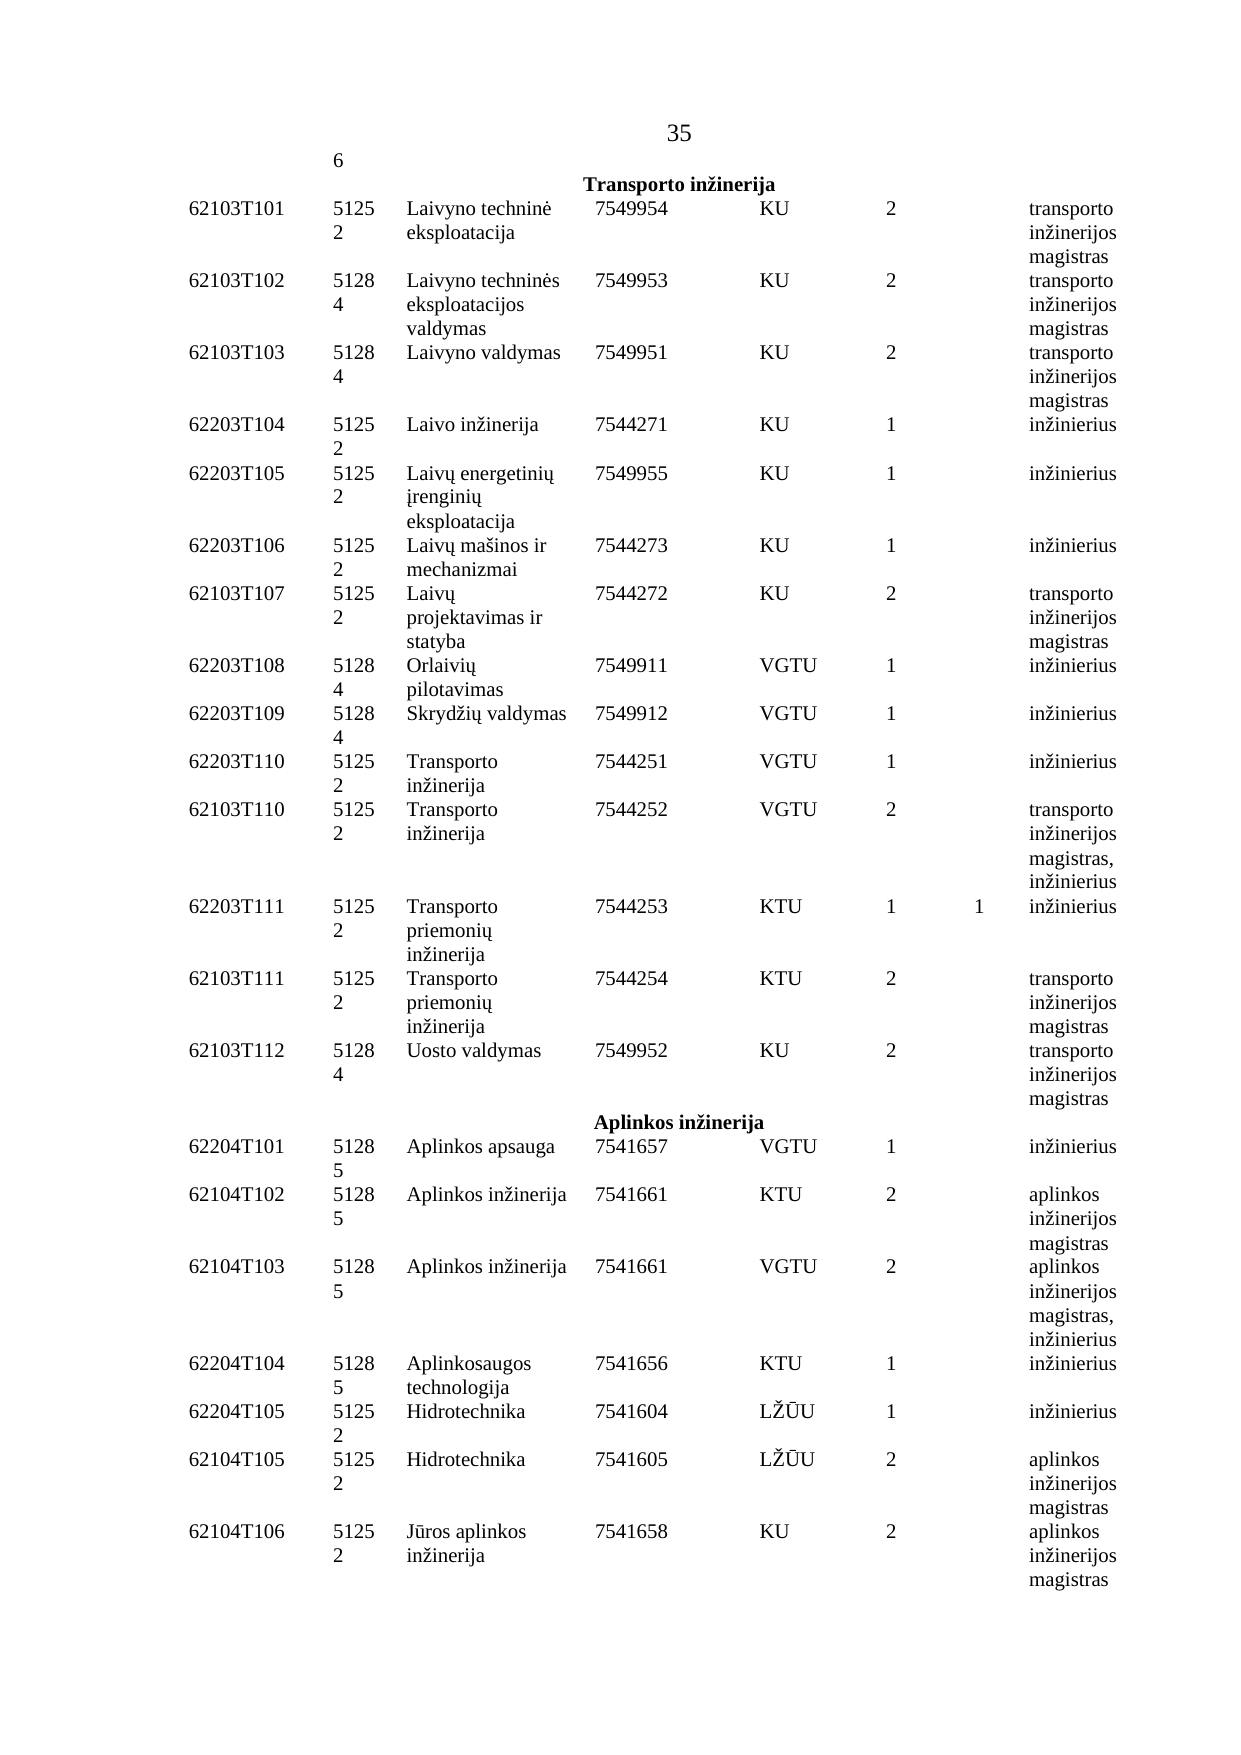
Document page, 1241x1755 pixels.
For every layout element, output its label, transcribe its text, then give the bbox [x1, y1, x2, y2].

table_cell transporto inžinerijos magistras [1018, 196, 1181, 268]
table_cell 62103T103 [177, 340, 322, 412]
table_cell [927, 1519, 963, 1591]
table_cell [963, 1038, 1018, 1110]
table_cell Laivyno techninė eksploatacija [395, 196, 583, 268]
table_cell 7549953 [584, 268, 748, 340]
table_cell [927, 966, 963, 1038]
table_cell 7541656 [584, 1351, 748, 1399]
table_cell Aplinkos inžinerija [395, 1182, 583, 1254]
table_cell 7549912 [584, 701, 748, 749]
table_cell 62103T107 [177, 581, 322, 653]
table_cell 62203T104 [177, 412, 322, 460]
table_cell 62104T106 [177, 1519, 322, 1591]
table_cell 62204T101 [177, 1134, 322, 1182]
table_cell 51252 [322, 894, 395, 966]
table_cell [963, 653, 1018, 701]
table_cell 2 [875, 1447, 927, 1519]
table_cell [963, 581, 1018, 653]
table_cell 7549911 [584, 653, 748, 701]
table_cell LŽŪU [748, 1399, 874, 1447]
table_cell Jūros aplinkos inžinerija [395, 1519, 583, 1591]
table_cell [963, 966, 1018, 1038]
table_cell 2 [875, 581, 927, 653]
table_cell inžinierius [1018, 1134, 1181, 1182]
table_cell inžinierius [1018, 1399, 1181, 1447]
table_cell 51284 [322, 340, 395, 412]
table_cell [748, 148, 874, 172]
table_cell inžinierius [1018, 412, 1181, 460]
table_cell Transporto inžinerija [177, 172, 1181, 196]
table_cell 62103T101 [177, 196, 322, 268]
table_cell 1 [963, 894, 1018, 966]
table_cell [963, 1519, 1018, 1591]
table_cell [963, 701, 1018, 749]
table_cell 1 [875, 653, 927, 701]
table_cell [927, 797, 963, 893]
table_cell transporto inžinerijos magistras [1018, 268, 1181, 340]
table_cell [927, 749, 963, 797]
table_cell 7541657 [584, 1134, 748, 1182]
table_cell [963, 533, 1018, 581]
table_cell 51284 [322, 268, 395, 340]
table_cell 7549954 [584, 196, 748, 268]
table_cell transporto inžinerijos magistras [1018, 340, 1181, 412]
table_cell 2 [875, 1182, 927, 1254]
table_cell Transporto inžinerija [395, 749, 583, 797]
table_cell 51285 [322, 1182, 395, 1254]
table_cell Hidrotechnika [395, 1447, 583, 1519]
table_cell 2 [875, 966, 927, 1038]
table_cell [875, 148, 927, 172]
table_cell 51285 [322, 1255, 395, 1351]
table_cell aplinkos inžinerijos magistras, inžinierius [1018, 1255, 1181, 1351]
table_cell 7541604 [584, 1399, 748, 1447]
table_cell 51252 [322, 460, 395, 533]
table_cell [584, 148, 748, 172]
table_cell 2 [875, 797, 927, 893]
table_cell [927, 1038, 963, 1110]
table_cell KU [748, 268, 874, 340]
table_cell 62204T105 [177, 1399, 322, 1447]
table_cell [963, 268, 1018, 340]
table_cell 62203T105 [177, 460, 322, 533]
table_cell inžinierius [1018, 894, 1181, 966]
table_cell 62204T104 [177, 1351, 322, 1399]
table_cell Laivyno valdymas [395, 340, 583, 412]
table_cell [927, 1351, 963, 1399]
table_cell inžinierius [1018, 701, 1181, 749]
table_cell 62103T102 [177, 268, 322, 340]
table_cell 1 [875, 894, 927, 966]
table_cell [963, 1134, 1018, 1182]
table_cell Transporto priemonių inžinerija [395, 894, 583, 966]
table_cell 7544271 [584, 412, 748, 460]
table_cell Laivų energetinių įrenginių eksploatacija [395, 460, 583, 533]
table_cell 7541605 [584, 1447, 748, 1519]
table_cell 6 [322, 148, 395, 172]
table_cell 51252 [322, 533, 395, 581]
table_cell transporto inžinerijos magistras [1018, 581, 1181, 653]
table_cell 7541661 [584, 1182, 748, 1254]
table_cell LŽŪU [748, 1447, 874, 1519]
table_cell 62203T106 [177, 533, 322, 581]
table_cell VGTU [748, 797, 874, 893]
table_cell KTU [748, 966, 874, 1038]
table_cell transporto inžinerijos magistras, inžinierius [1018, 797, 1181, 893]
table_cell aplinkos inžinerijos magistras [1018, 1447, 1181, 1519]
table_cell inžinierius [1018, 460, 1181, 533]
table_cell 7544253 [584, 894, 748, 966]
table_cell 51252 [322, 749, 395, 797]
table_cell [963, 797, 1018, 893]
table_cell [927, 268, 963, 340]
table_cell 7544251 [584, 749, 748, 797]
table_cell 51284 [322, 1038, 395, 1110]
table_cell [927, 1447, 963, 1519]
table_cell [177, 148, 322, 172]
table_cell [963, 1255, 1018, 1351]
table_cell [963, 340, 1018, 412]
table_cell transporto inžinerijos magistras [1018, 966, 1181, 1038]
table_cell 2 [875, 1519, 927, 1591]
table_cell [963, 196, 1018, 268]
table_cell KU [748, 1038, 874, 1110]
table_cell 62203T109 [177, 701, 322, 749]
table_cell 1 [875, 460, 927, 533]
table_cell 1 [875, 1399, 927, 1447]
table_cell 62203T110 [177, 749, 322, 797]
table_cell [963, 460, 1018, 533]
table_cell [963, 412, 1018, 460]
table_cell transporto inžinerijos magistras [1018, 1038, 1181, 1110]
table_cell KTU [748, 894, 874, 966]
table_cell KU [748, 1519, 874, 1591]
table_cell 62104T105 [177, 1447, 322, 1519]
table_cell [963, 1182, 1018, 1254]
table_cell 51252 [322, 1447, 395, 1519]
table_cell [963, 148, 1018, 172]
table_cell KU [748, 196, 874, 268]
table_cell 51285 [322, 1134, 395, 1182]
table_cell [395, 148, 583, 172]
table_cell 7541661 [584, 1255, 748, 1351]
table_cell 2 [875, 1255, 927, 1351]
table_cell [927, 653, 963, 701]
table_cell [927, 701, 963, 749]
table_cell KTU [748, 1351, 874, 1399]
table_cell 7541658 [584, 1519, 748, 1591]
table_cell VGTU [748, 1134, 874, 1182]
table_cell [963, 1399, 1018, 1447]
table_cell inžinierius [1018, 1351, 1181, 1399]
table_cell Skrydžių valdymas [395, 701, 583, 749]
table_cell 51252 [322, 581, 395, 653]
table_cell Orlaivių pilotavimas [395, 653, 583, 701]
table_cell 51252 [322, 1519, 395, 1591]
table_cell inžinierius [1018, 749, 1181, 797]
table_cell 1 [875, 1134, 927, 1182]
table_cell KU [748, 340, 874, 412]
table_cell [927, 1255, 963, 1351]
table_cell 7549952 [584, 1038, 748, 1110]
table_cell 7544272 [584, 581, 748, 653]
table_cell Transporto inžinerija [395, 797, 583, 893]
table_cell 62203T111 [177, 894, 322, 966]
table_cell [963, 1447, 1018, 1519]
table_cell Laivų mašinos ir mechanizmai [395, 533, 583, 581]
table_cell KU [748, 581, 874, 653]
table_cell 51284 [322, 701, 395, 749]
table_cell Aplinkosaugos technologija [395, 1351, 583, 1399]
table_cell Aplinkos inžinerija [395, 1255, 583, 1351]
table_cell [927, 460, 963, 533]
table_cell 51252 [322, 412, 395, 460]
table_cell 51252 [322, 196, 395, 268]
table_cell 2 [875, 196, 927, 268]
table_cell 2 [875, 268, 927, 340]
table_cell [927, 1182, 963, 1254]
table_cell Aplinkos apsauga [395, 1134, 583, 1182]
table_cell 51285 [322, 1351, 395, 1399]
table_cell KU [748, 460, 874, 533]
table_cell 1 [875, 412, 927, 460]
table_cell [927, 148, 963, 172]
table_cell aplinkos inžinerijos magistras [1018, 1182, 1181, 1254]
table_cell 51284 [322, 653, 395, 701]
table_cell aplinkos inžinerijos magistras [1018, 1519, 1181, 1591]
table_cell [927, 196, 963, 268]
table_cell [927, 533, 963, 581]
table_cell 2 [875, 1038, 927, 1110]
table_cell Laivų projektavimas ir statyba [395, 581, 583, 653]
table_cell [927, 1134, 963, 1182]
table_cell Hidrotechnika [395, 1399, 583, 1447]
table_cell 1 [875, 701, 927, 749]
table_cell 51252 [322, 966, 395, 1038]
table_cell Laivo inžinerija [395, 412, 583, 460]
table_cell 62103T110 [177, 797, 322, 893]
table_cell 7549951 [584, 340, 748, 412]
table_cell Laivyno techninės eksploatacijos valdymas [395, 268, 583, 340]
table_cell 1 [875, 749, 927, 797]
table_cell inžinierius [1018, 533, 1181, 581]
table_cell [1018, 148, 1181, 172]
table_cell 1 [875, 1351, 927, 1399]
table_cell [927, 894, 963, 966]
table_cell 62104T102 [177, 1182, 322, 1254]
table_cell 51252 [322, 1399, 395, 1447]
table_cell KTU [748, 1182, 874, 1254]
table_cell VGTU [748, 653, 874, 701]
table_cell KU [748, 533, 874, 581]
table_cell 7544254 [584, 966, 748, 1038]
table_cell [963, 749, 1018, 797]
table_cell VGTU [748, 1255, 874, 1351]
table_cell 7549955 [584, 460, 748, 533]
table_cell [963, 1351, 1018, 1399]
table_cell Transporto priemonių inžinerija [395, 966, 583, 1038]
table_cell Uosto valdymas [395, 1038, 583, 1110]
table_cell VGTU [748, 701, 874, 749]
table_cell [927, 412, 963, 460]
table_cell [927, 340, 963, 412]
table_cell 1 [875, 533, 927, 581]
table_cell inžinierius [1018, 653, 1181, 701]
table_cell [927, 581, 963, 653]
table_cell KU [748, 412, 874, 460]
table_cell 62103T111 [177, 966, 322, 1038]
table_cell 7544252 [584, 797, 748, 893]
table_cell 62104T103 [177, 1255, 322, 1351]
table_cell Aplinkos inžinerija [177, 1110, 1181, 1134]
table_cell 7544273 [584, 533, 748, 581]
table_cell 62103T112 [177, 1038, 322, 1110]
table_cell VGTU [748, 749, 874, 797]
table_cell 2 [875, 340, 927, 412]
table_cell [927, 1399, 963, 1447]
table_cell 62203T108 [177, 653, 322, 701]
table_cell 51252 [322, 797, 395, 893]
